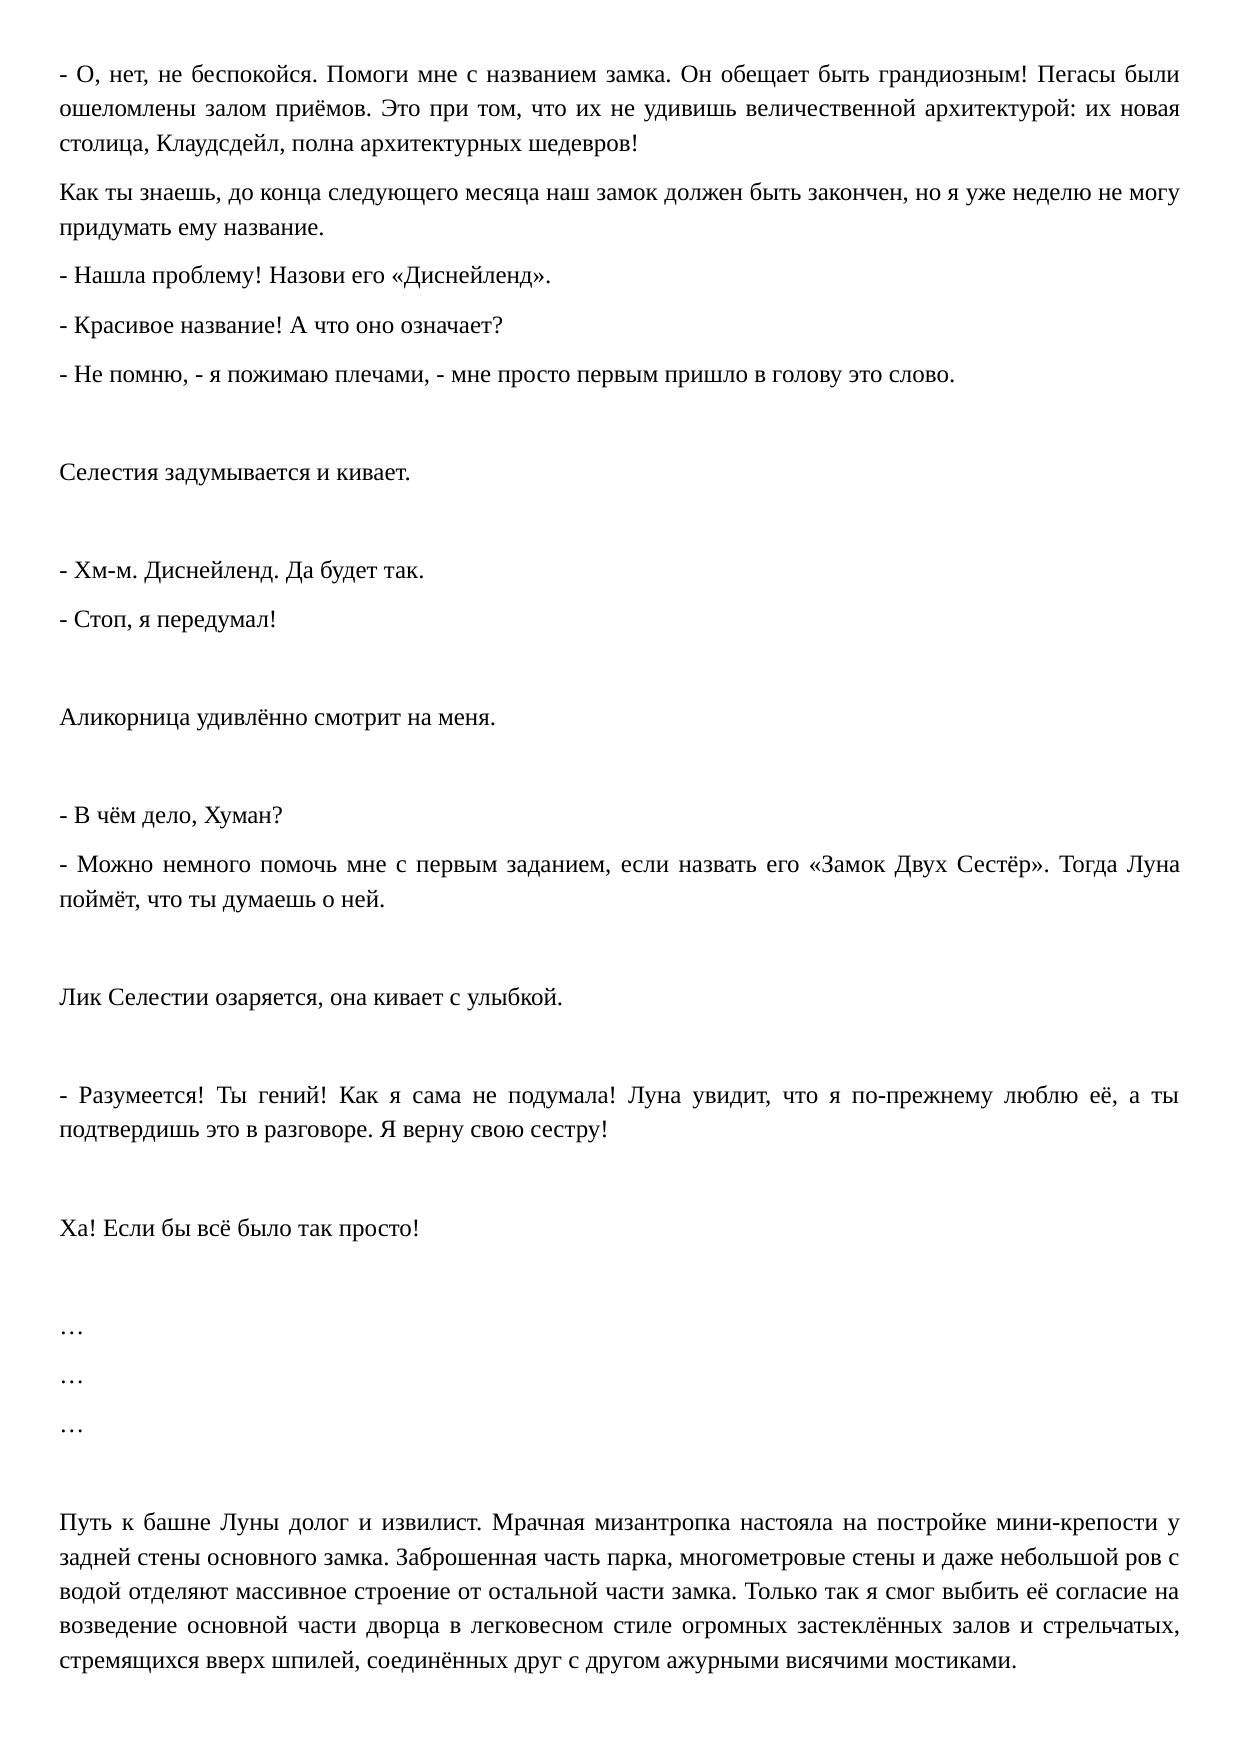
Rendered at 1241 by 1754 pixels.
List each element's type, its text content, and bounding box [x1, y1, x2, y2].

text … [59, 1311, 1181, 1339]
text Как ты знаешь, до конца следующего месяца наш замок должен быть закончен, но я уже неделю не могу придумать ему название. [59, 177, 1181, 240]
text - Хм-м. Диснейленд. Да будет так. [59, 555, 1181, 584]
text - Не помню, - я пожимаю плечами, - мне просто первым пришло в голову это слово. [59, 359, 1181, 387]
text Ха! Если бы всё было так просто! [59, 1213, 1181, 1241]
text Путь к башне Луны долог и извилист. Мрачная мизантропка настояла на постройке мини-крепости у задней стены основного замка. Заброшенная часть парка, многометровые стены и даже небольшой ров с водой отделяют массивное строение от остальной части замка. Только так я смог выбить её согласие на возведение основной части дворца в легковесном стиле огромных застеклённых залов и стрельчатых, стремящихся вверх шпилей, соединённых друг с другом ажурными висячими мостиками. [59, 1507, 1181, 1674]
text Лик Селестии озаряется, она кивает с улыбкой. [59, 982, 1181, 1011]
text - Разумеется! Ты гений! Как я сама не подумала! Луна увидит, что я по-прежнему люблю её, а ты подтвердишь это в разговоре. Я верну свою сестру! [59, 1080, 1181, 1143]
text - Нашла проблему! Назови его «Диснейленд». [59, 261, 1181, 289]
text Селестия задумывается и кивает. [59, 457, 1181, 486]
text - Стоп, я передумал! [59, 604, 1181, 633]
text … [59, 1360, 1181, 1389]
text - О, нет, не беспокойся. Помоги мне с названием замка. Он обещает быть грандиозным! Пегасы были ошеломлены залом приёмов. Это при том, что их не удивишь величественной архитектурой: их новая столица, Клаудсдейл, полна архитектурных шедевров! [59, 59, 1181, 157]
text - Можно немного помочь мне с первым заданием, если назвать его «Замок Двух Сестёр». Тогда Луна поймёт, что ты думаешь о ней. [59, 849, 1181, 913]
text Аликорница удивлённо смотрит на меня. [59, 702, 1181, 731]
text - В чём дело, Хуман? [59, 800, 1181, 829]
text - Красивое название! А что оно означает? [59, 310, 1181, 338]
text … [59, 1409, 1181, 1438]
